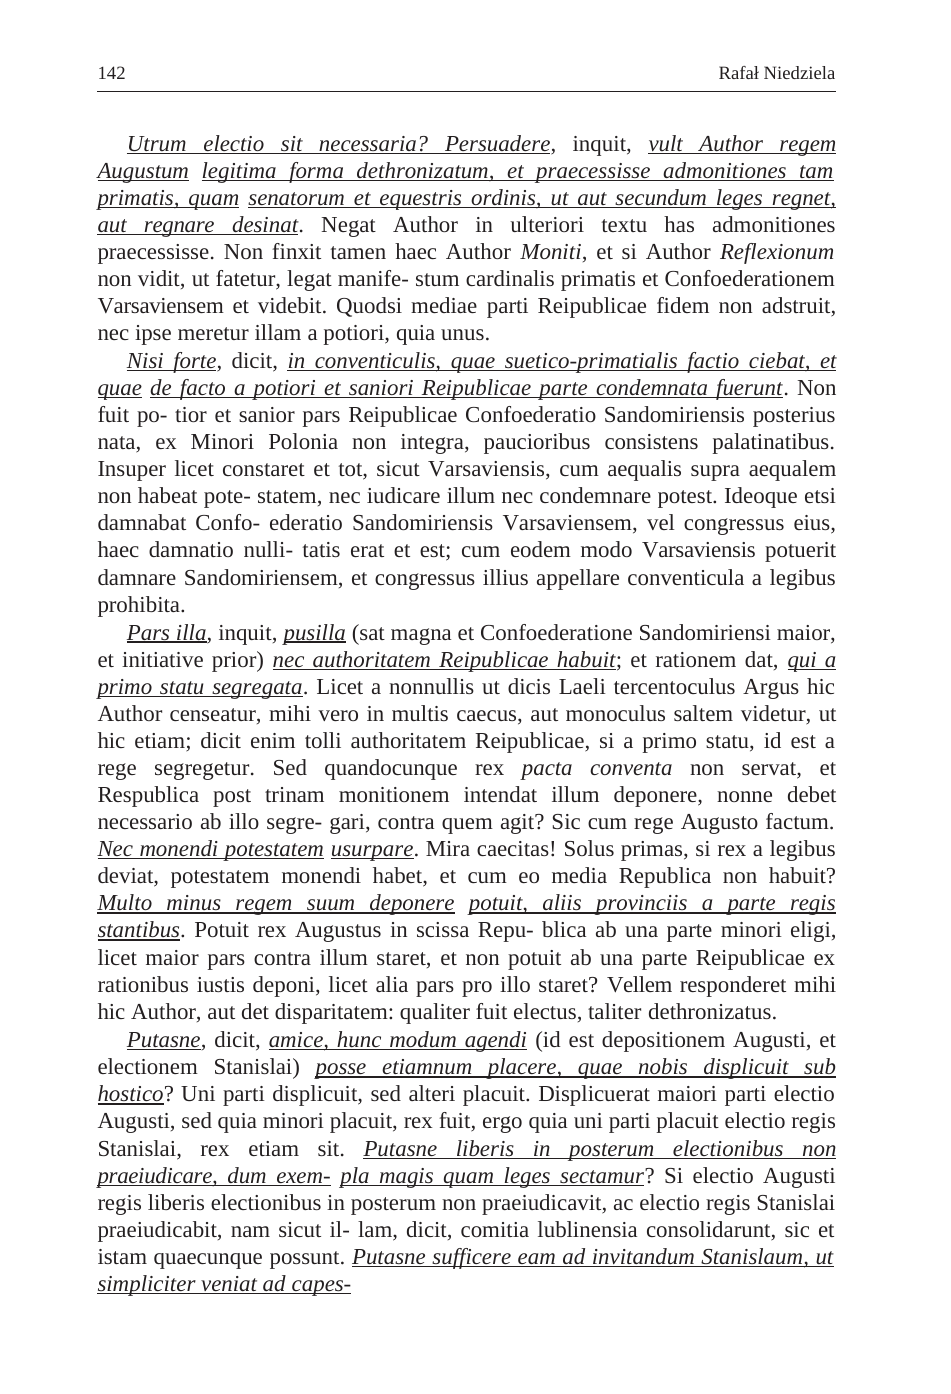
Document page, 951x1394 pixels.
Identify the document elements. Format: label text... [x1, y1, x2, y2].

text Nisi forte, dicit, in conventiculis, quae suetico-primatialis factio ciebat, et quae de facto a potiori et saniori Reipublicae parte condemnata fuerunt. Non fuit po- tior et sanior pars Reipublicae Confoederatio Sandomiriensis posterius nata, ex Minori Polonia non integra, paucioribus consistens palatinatibus. Insuper licet constaret et tot, sicut Varsaviensis, cum aequalis supra aequalem non habeat pote- statem, nec iudicare illum nec condemnare potest. Ideoque etsi damnabat Confo- ederatio Sandomiriensis Varsaviensem, vel congressus eius, haec damnatio nulli- tatis erat et est; cum eodem modo Varsaviensis potuerit damnare Sandomiriensem, et congressus illius appellare conventicula a legibus prohibita. [97, 347, 836, 617]
text Putasne, dicit, amice, hunc modum agendi (id est depositionem Augusti, et electionem Stanislai) posse etiamnum placere, quae nobis displicuit sub hostico? Uni parti displicuit, sed alteri placuit. Displicuerat maiori parti electio Augusti, sed quia minori placuit, rex fuit, ergo quia uni parti placuit electio regis Stanislai, rex etiam sit. Putasne liberis in posterum electionibus non praeiudicare, dum exem- pla magis quam leges sectamur? Si electio Augusti regis liberis electionibus in posterum non praeiudicavit, ac electio regis Stanislai praeiudicabit, nam sicut il- lam, dicit, comitia lublinensia consolidarunt, sic et istam quaecunque possunt. Putasne sufficere eam ad invitandum Stanislaum, ut simpliciter veniat ad capes- [97, 1026, 836, 1296]
text Utrum electio sit necessaria? Persuadere, inquit, vult Author regem Augustum legitima forma dethronizatum, et praecessisse admonitiones tam primatis, quam senatorum et equestris ordinis, ut aut secundum leges regnet, aut regnare desinat. Negat Author in ulteriori textu has admonitiones praecessisse. Non finxit tamen haec Author Moniti, et si Author Reflexionum non vidit, ut fatetur, legat manife- stum cardinalis primatis et Confoederationem Varsaviensem et videbit. Quodsi mediae parti Reipublicae fidem non adstruit, nec ipse meretur illam a potiori, quia unus. [97, 129, 836, 346]
text Pars illa, inquit, pusilla (sat magna et Confoederatione Sandomiriensi maior, et initiative prior) nec authoritatem Reipublicae habuit; et rationem dat, qui a primo statu segregata. Licet a nonnullis ut dicis Laeli tercentoculus Argus hic Author censeatur, mihi vero in multis caecus, aut monoculus saltem videtur, ut hic etiam; dicit enim tolli authoritatem Reipublicae, si a primo statu, id est a rege segregetur. Sed quandocunque rex pacta conventa non servat, et Respublica post trinam monitionem intendat illum deponere, nonne debet necessario ab illo segre- gari, contra quem agit? Sic cum rege Augusto factum. Nec monendi potestatem usurpare. Mira caecitas! Solus primas, si rex a legibus deviat, potestatem monendi habet, et cum eo media Republica non habuit? Multo minus regem suum deponere potuit, aliis provinciis a parte regis stantibus. Potuit rex Augustus in scissa Repu- blica ab una parte minori eligi, licet maior pars contra illum staret, et non potuit ab una parte Reipublicae ex rationibus iustis deponi, licet alia pars pro illo staret? Vellem responderet mihi hic Author, aut det disparitatem: qualiter fuit electus, taliter dethronizatus. [97, 619, 836, 1024]
